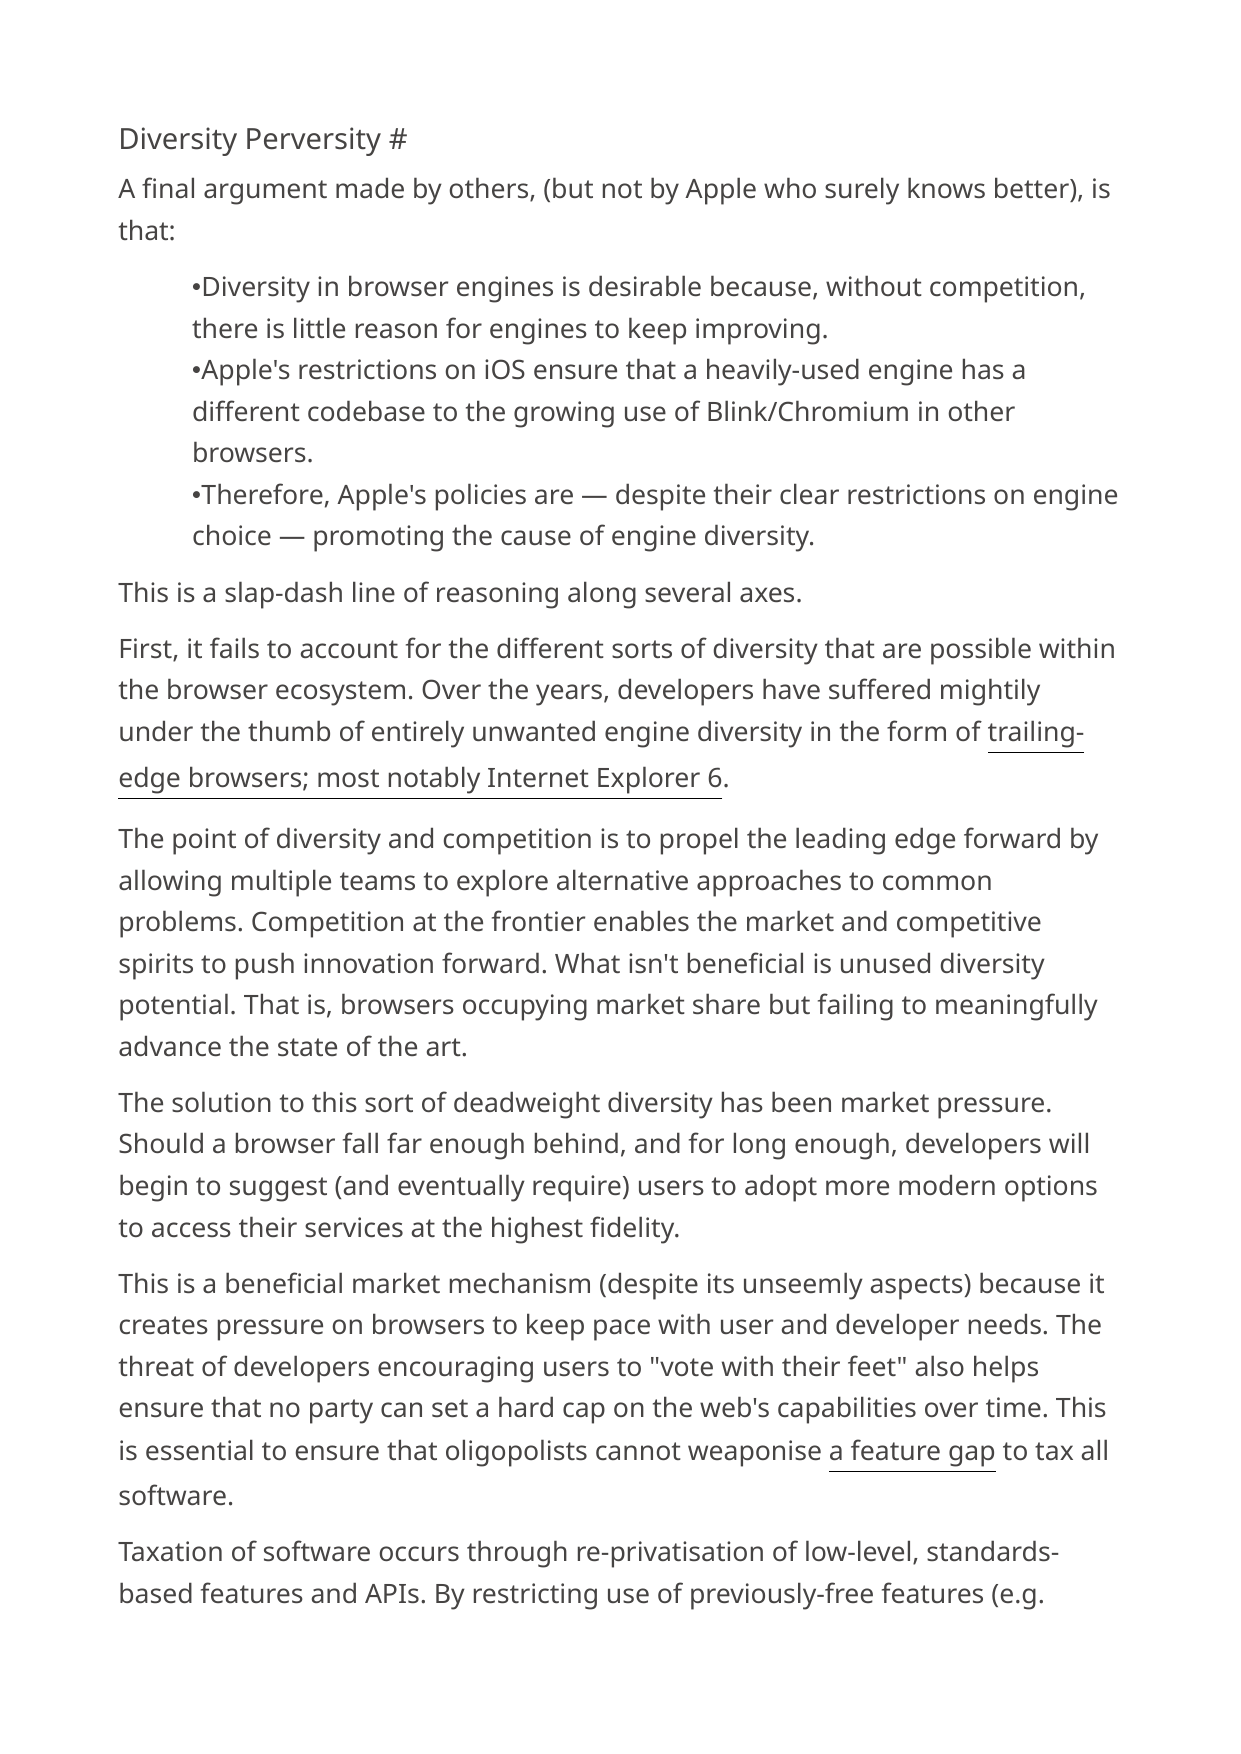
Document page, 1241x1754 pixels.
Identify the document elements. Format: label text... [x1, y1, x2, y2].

list Diversity in browser engines is desirable because, without competition, there is little reason for engines to keep improving. [118, 268, 1122, 346]
text This is a beneficial market mechanism (despite its unseemly aspects) because it creates pressure on browsers to keep pace with user and developer needs. The threat of developers encouraging users to "vote with their feet" also helps ensure that no party can set a hard cap on the web's capabilities over time. This is essential to ensure that oligopolists cannot weaponise a feature gap to tax all software. [118, 1265, 1122, 1513]
list Therefore, Apple's policies are — despite their clear restrictions on engine choice — promoting the cause of engine diversity. [118, 476, 1122, 553]
text First, it fails to account for the different sorts of diversity that are possible within the browser ecosystem. Over the years, developers have suffered mightily under the thumb of entirely unwanted engine diversity in the form of trailing-edge browsers; most notably Internet Explorer 6. [118, 630, 1122, 799]
subtitle Diversity Perversity # [118, 118, 1122, 158]
list Apple's restrictions on iOS ensure that a heavily-used engine has a different codebase to the growing use of Blink/Chromium in other browsers. [118, 351, 1122, 470]
text This is a slap-dash line of reasoning along several axes. [118, 573, 1122, 610]
text The solution to this sort of deadweight diversity has been market pressure. Should a browser fall far enough behind, and for long enough, developers will begin to suggest (and eventually require) users to adopt more modern options to access their services at the highest fidelity. [118, 1084, 1122, 1245]
text A final argument made by others, (but not by Apple who surely knows better), is that: [118, 170, 1122, 248]
text The point of diversity and competition is to propel the leading edge forward by allowing multiple teams to explore alternative approaches to common problems. Competition at the frontier enables the market and competitive spirits to push innovation forward. What isn't beneficial is unused diversity potential. That is, browsers occupying market share but failing to meaningfully advance the state of the art. [118, 820, 1122, 1064]
text Taxation of software occurs through re-privatisation of low-level, standards-based features and APIs. By restricting use of previously-free features (e.g. [118, 1533, 1122, 1611]
